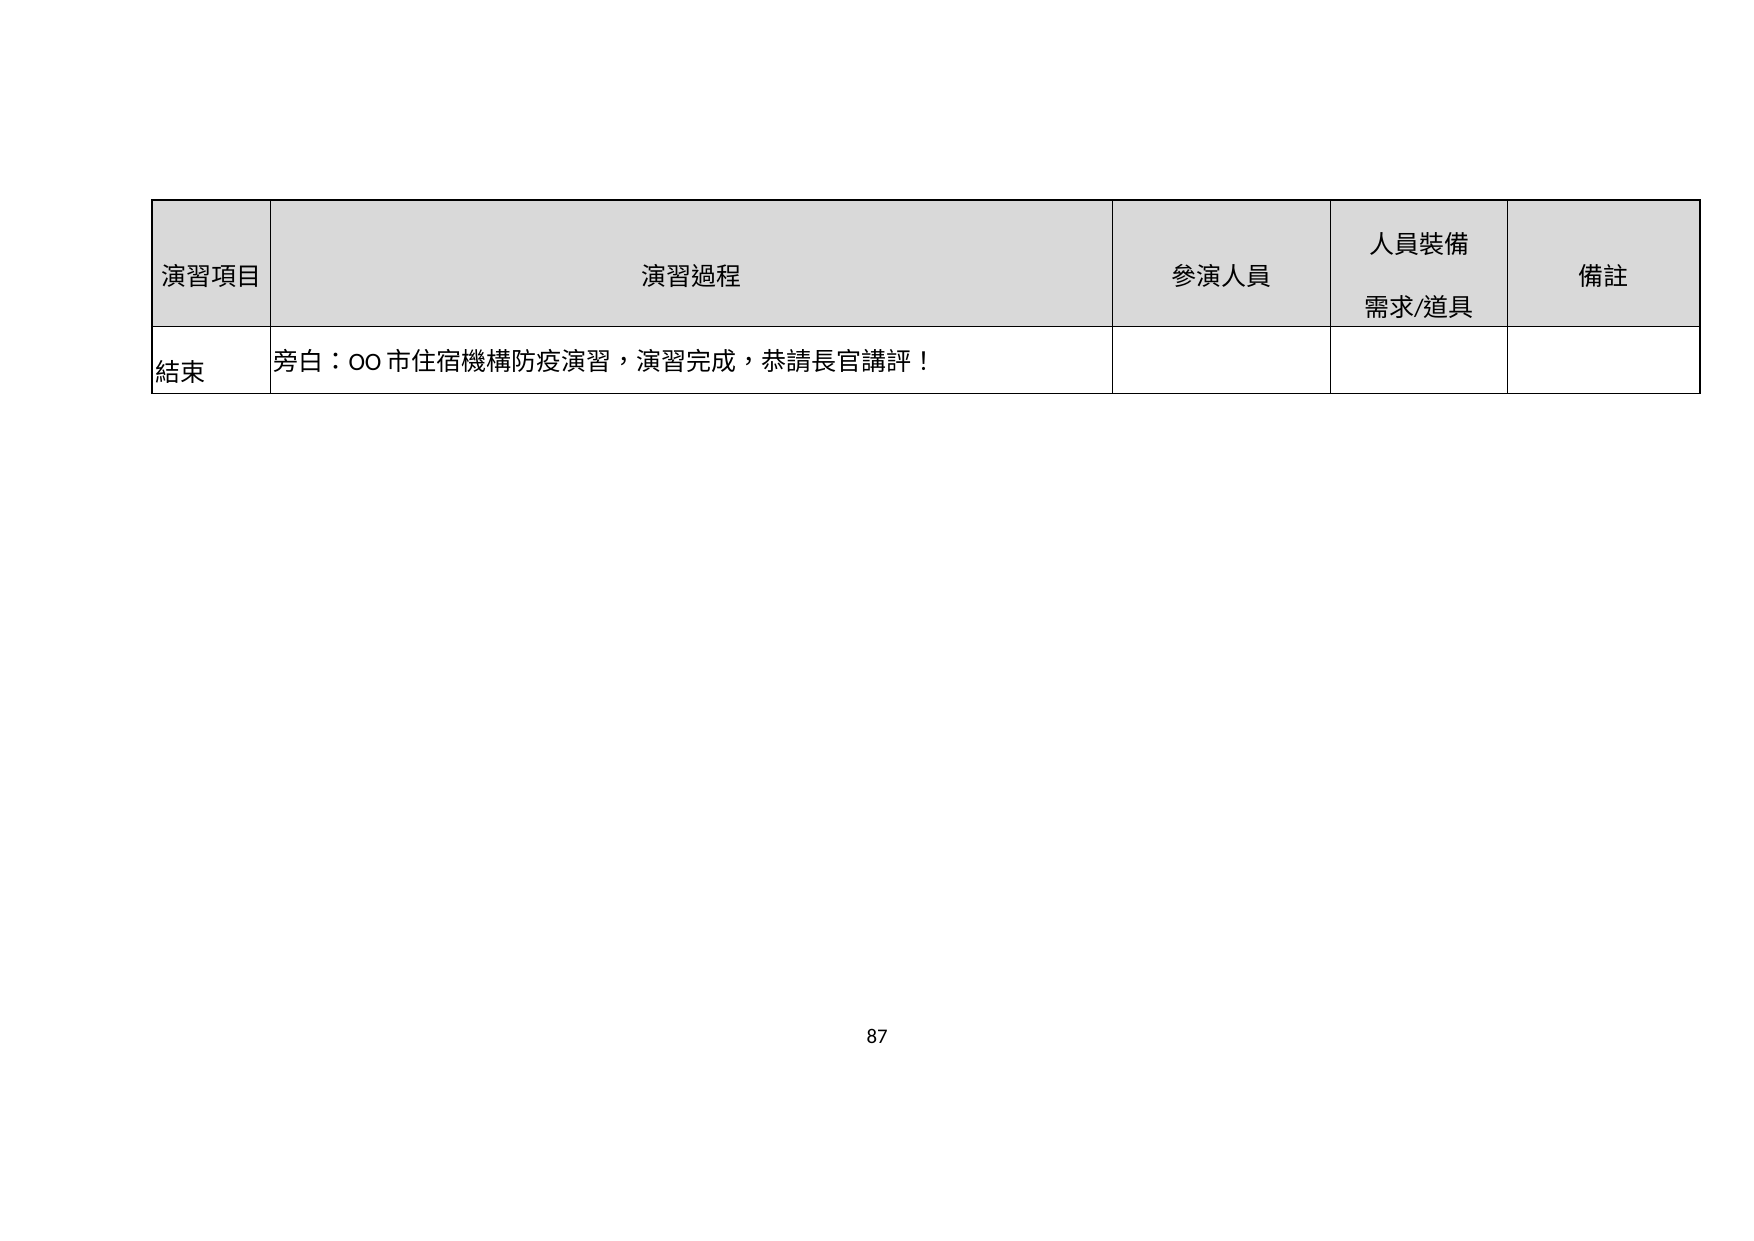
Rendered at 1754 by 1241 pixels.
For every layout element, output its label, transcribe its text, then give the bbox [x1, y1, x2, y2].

table_cell [1508, 327, 1699, 393]
table_header 備註 [1508, 201, 1699, 326]
table_header 參演人員 [1113, 201, 1330, 326]
table_cell 旁白：OO市住宿機構防疫演習，演習完成，恭請長官講評！ [271, 327, 1112, 393]
table_header 演習項目 [153, 201, 270, 326]
table_cell [1331, 327, 1507, 393]
table_header 人員裝備 需求/道具 [1331, 201, 1507, 326]
table_header 演習過程 [271, 201, 1112, 326]
table_cell [1113, 327, 1330, 393]
table_cell 結束 [153, 327, 270, 393]
